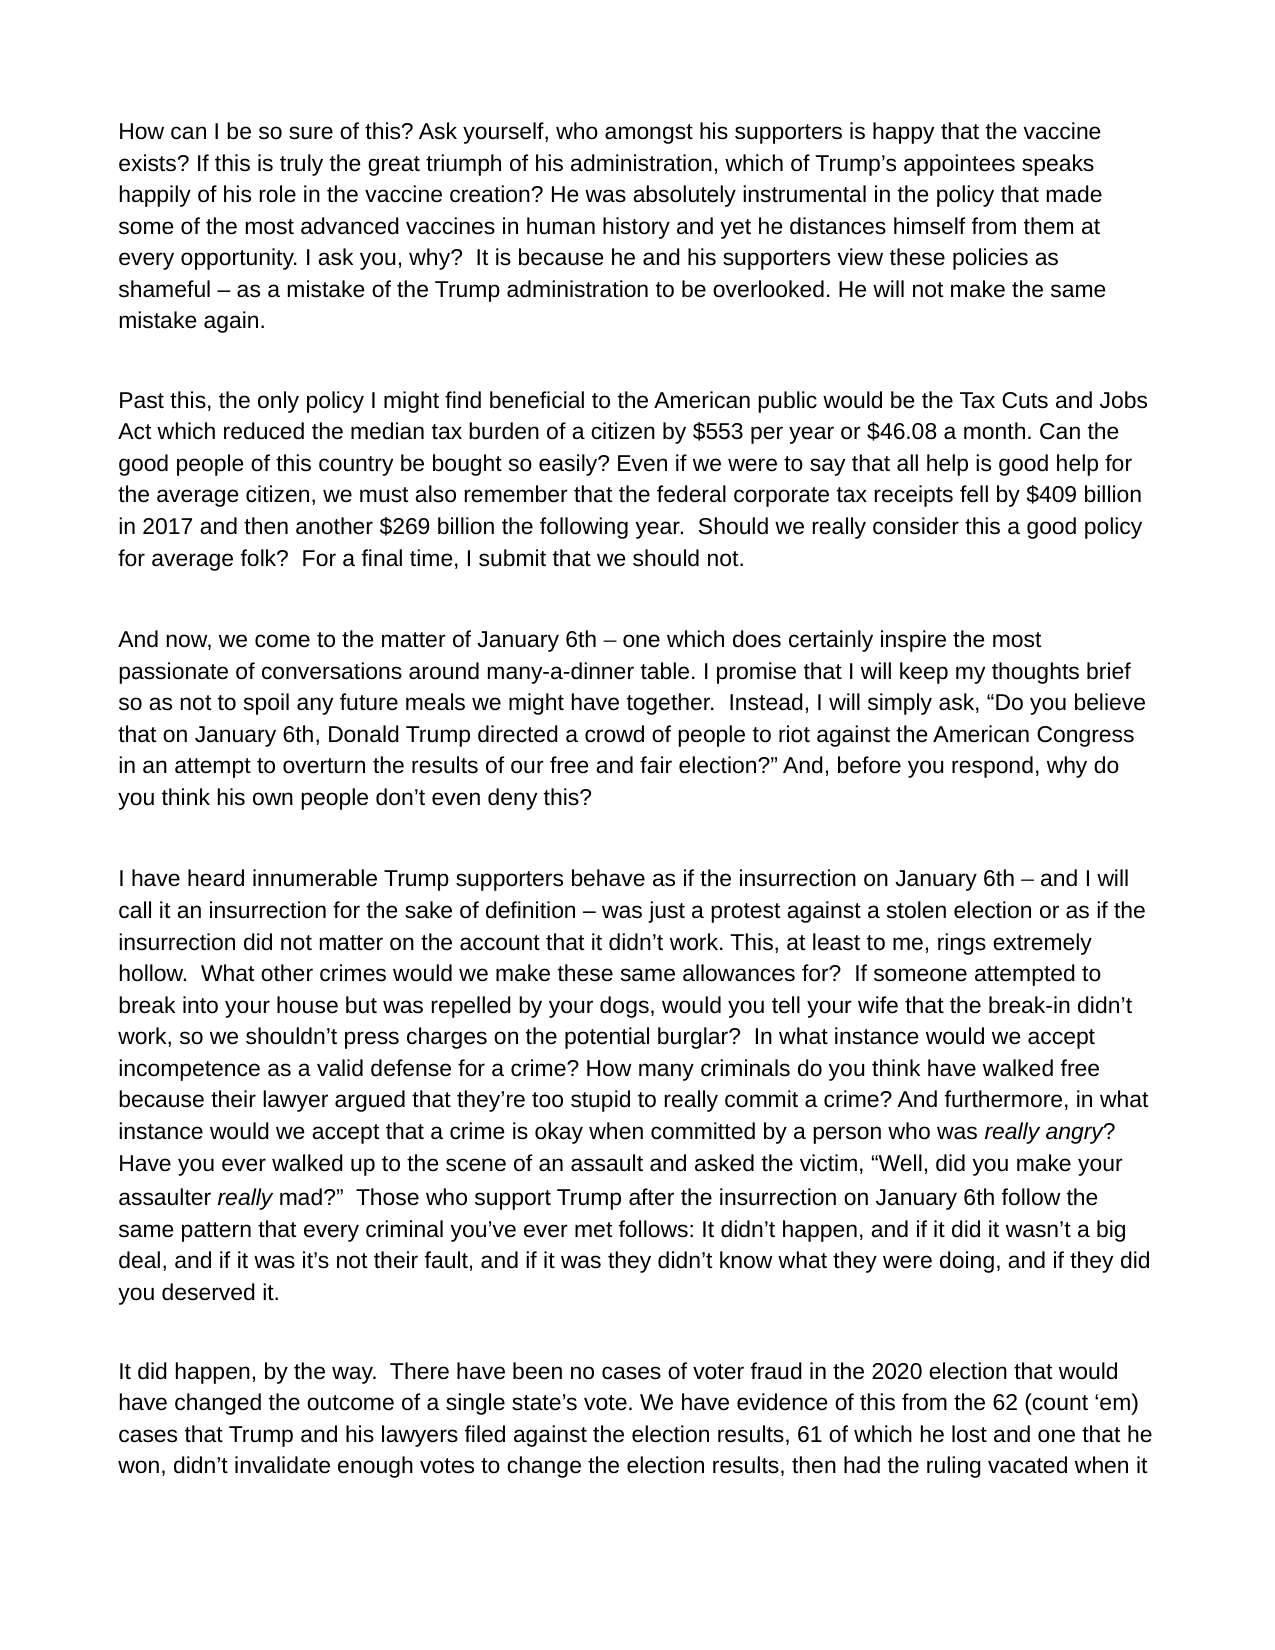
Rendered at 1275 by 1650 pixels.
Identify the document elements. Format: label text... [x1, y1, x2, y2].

text Past this, the only policy I might find beneficial to the American public would be the Tax Cuts and Jobs Act which reduced the median tax burden of a citizen by $553 per year or $46.08 a month. Can the good people of this country be bought so easily? Even if we were to say that all help is good help for the average citizen, we must also remember that the federal corporate tax receipts fell by $409 billion in 2017 and then another $269 billion the following year. Should we really consider this a good policy for average folk? For a final time, I submit that we should not. [118, 387, 1157, 571]
text It did happen, by the way. There have been no cases of voter fraud in the 2020 election that would have changed the outcome of a single state’s vote. We have evidence of this from the 62 (count ‘em) cases that Trump and his lawyers filed against the election results, 61 of which he lost and one that he won, didn’t invalidate enough votes to change the election results, then had the ruling vacated when it [118, 1358, 1157, 1479]
text How can I be so sure of this? Ask yourself, who amongst his supporters is happy that the vaccine exists? If this is truly the great triumph of his administration, which of Trump’s appointees speaks happily of his role in the vaccine creation? He was absolutely instrumental in the policy that made some of the most advanced vaccines in human history and yet he distances himself from them at every opportunity. I ask you, why? It is because he and his supporters view these policies as shameful – as a mistake of the Trump administration to be overlooked. He will not make the same mistake again. [118, 118, 1157, 334]
text I have heard innumerable Trump supporters behave as if the insurrection on January 6th – and I will call it an insurrection for the sake of definition – was just a protest against a stolen election or as if the insurrection did not matter on the account that it didn’t work. This, at least to me, rings extremely hollow. What other crimes would we make these same allowances for? If someone attempted to break into your house but was repelled by your dogs, would you tell your wife that the break-in didn’t work, so we shouldn’t press charges on the potential burglar? In what instance would we accept incompetence as a valid defense for a crime? How many criminals do you think have walked free because their lawyer argued that they’re too stupid to really commit a crime? And furthermore, in what instance would we accept that a crime is okay when committed by a person who was really angry? Have you ever walked up to the scene of an assault and asked the victim, “Well, did you make your assaulter really mad?” Those who support Trump after the insurrection on January 6th follow the same pattern that every criminal you’ve ever met follows: It didn’t happen, and if it did it wasn’t a big deal, and if it was it’s not their fault, and if it was they didn’t know what they were doing, and if they did you deserved it. [118, 863, 1157, 1305]
text And now, we come to the matter of January 6th – one which does certainly inspire the most passionate of conversations around many-a-dinner table. I promise that I will keep my thoughts brief so as not to spoil any future meals we might have together. Instead, I will simply ask, “Do you believe that on January 6th, Donald Trump directed a crowd of people to riot against the American Congress in an attempt to overturn the results of our free and fair election?” And, before you respond, why do you think his own people don’t even deny this? [118, 624, 1157, 810]
